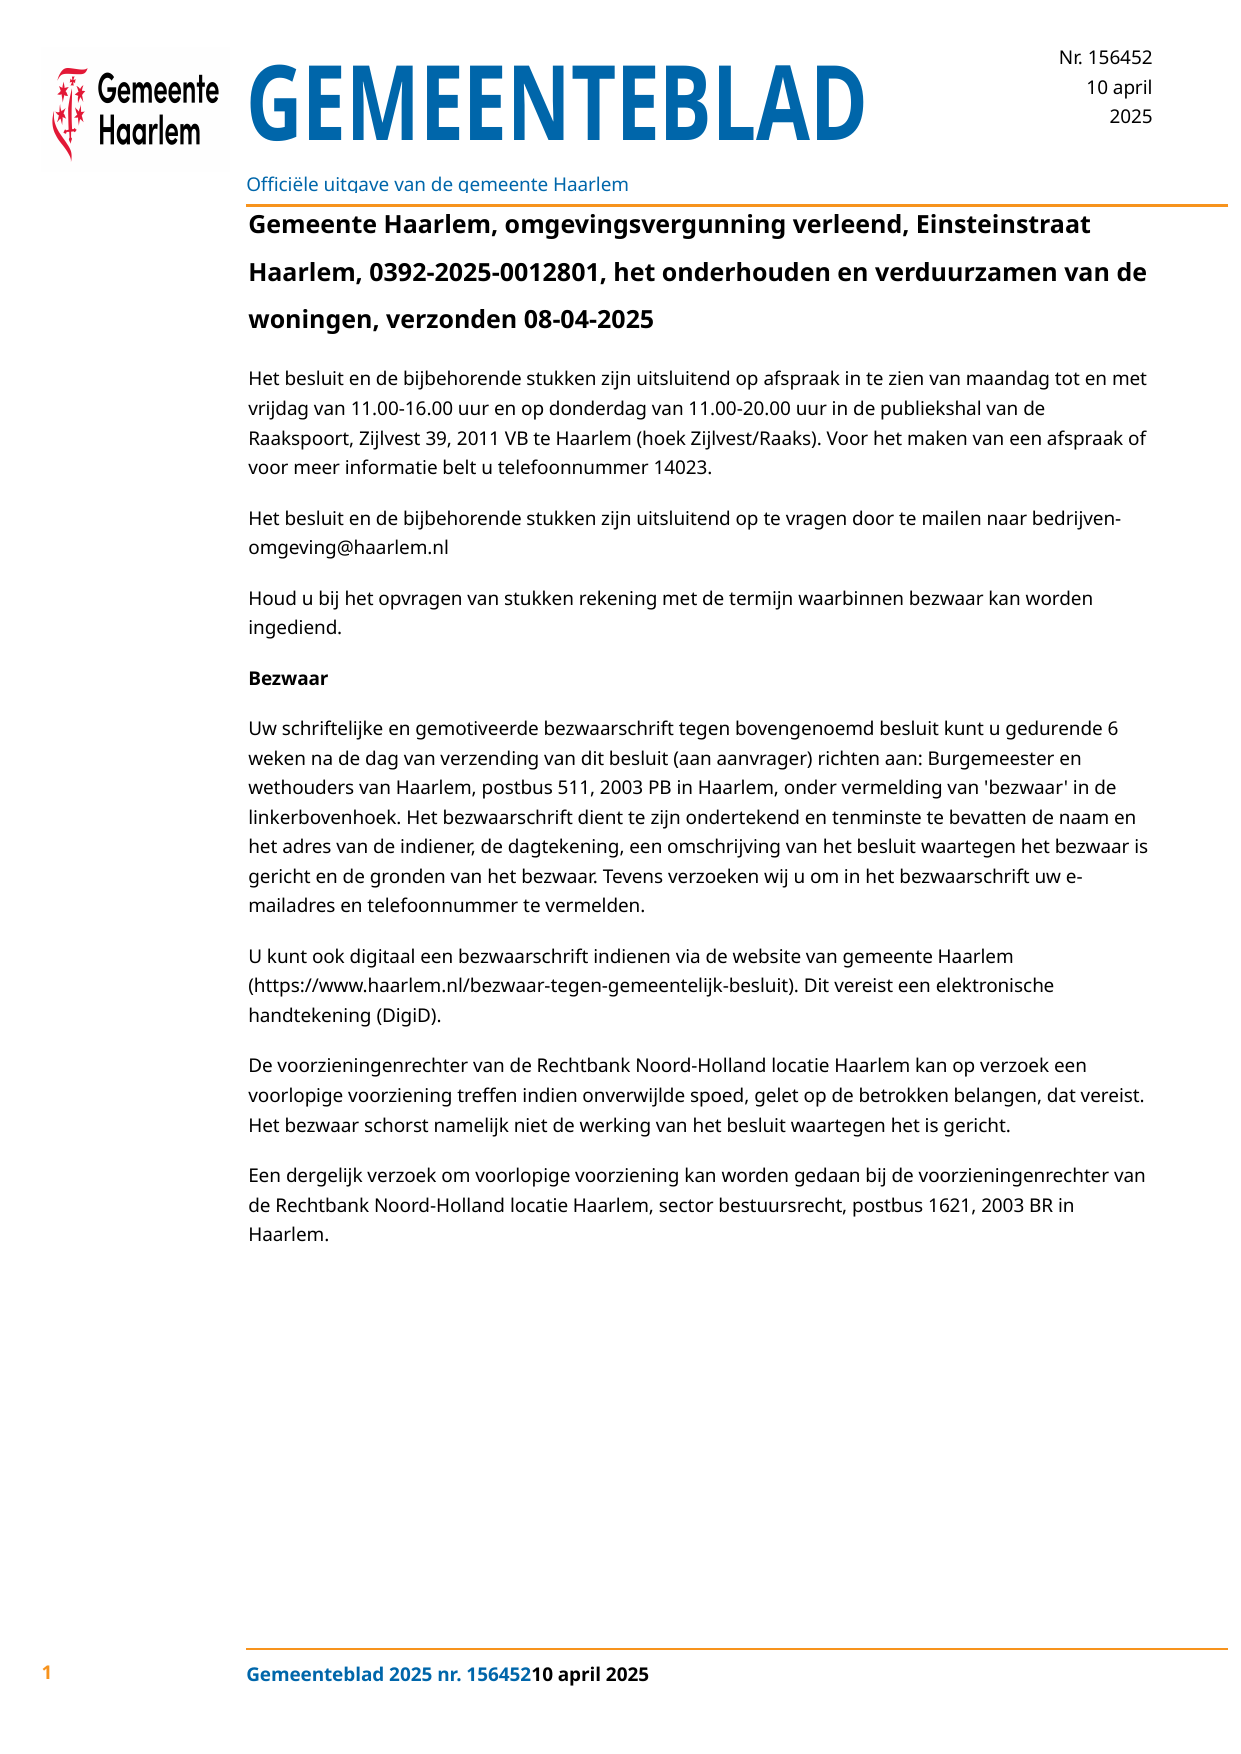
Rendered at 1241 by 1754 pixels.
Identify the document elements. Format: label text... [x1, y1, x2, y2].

text Een dergelijk verzoek om voorlopige voorziening kan worden gedaan bij de voorzieningenrechter van de Rechtbank Noord-Holland locatie Haarlem, sector bestuursrecht, postbus 1621, 2003 BR in Haarlem. [248, 1162, 1152, 1247]
text Uw schriftelijke en gemotiveerde bezwaarschrift tegen bovengenoemd besluit kunt u gedurende 6 weken na de dag van verzending van dit besluit (aan aanvrager) richten aan: Burgemeester en wethouders van Haarlem, postbus 511, 2003 PB in Haarlem, onder vermelding van 'bezwaar' in de linkerbovenhoek. Het bezwaarschrift dient te zijn ondertekend en tenminste te bevatten de naam en het adres van de indiener, de dagtekening, een omschrijving van het besluit waartegen het bezwaar is gericht en de gronden van het bezwaar. Tevens verzoeken wij u om in het bezwaarschrift uw e-mailadres en telefoonnummer te vermelden. [248, 715, 1152, 918]
text De voorzieningenrechter van de Rechtbank Noord-Holland locatie Haarlem kan op verzoek een voorlopige voorziening treffen indien onverwijlde spoed, gelet op de betrokken belangen, dat vereist. Het bezwaar schorst namelijk niet de werking van het besluit waartegen het is gericht. [248, 1053, 1152, 1137]
text Bezwaar [248, 665, 1152, 690]
text Gemeente Haarlem, omgevingsvergunning verleend, Einsteinstraat Haarlem, 0392-2025-0012801, het onderhouden en verduurzamen van de woningen, verzonden 08-04-2025 [248, 207, 1152, 336]
text Het besluit en de bijbehorende stukken zijn uitsluitend op afspraak in te zien van maandag tot en met vrijdag van 11.00-16.00 uur en op donderdag van 11.00-20.00 uur in de publiekshal van de Raakspoort, Zijlvest 39, 2011 VB te Haarlem (hoek Zijlvest/Raaks). Voor het maken van een afspraak of voor meer informatie belt u telefoonnummer 14023. [248, 366, 1152, 480]
picture [41, 47, 231, 172]
text U kunt ook digitaal een bezwaarschrift indienen via de website van gemeente Haarlem (https://www.haarlem.nl/bezwaar-tegen-gemeentelijk-besluit). Dit vereist een elektronische handtekening (DigiD). [248, 943, 1152, 1028]
text Houd u bij het opvragen van stukken rekening met de termijn waarbinnen bezwaar kan worden ingediend. [248, 585, 1152, 640]
text Het besluit en de bijbehorende stukken zijn uitsluitend op te vragen door te mailen naar bedrijven-omgeving@haarlem.nl [248, 505, 1152, 560]
